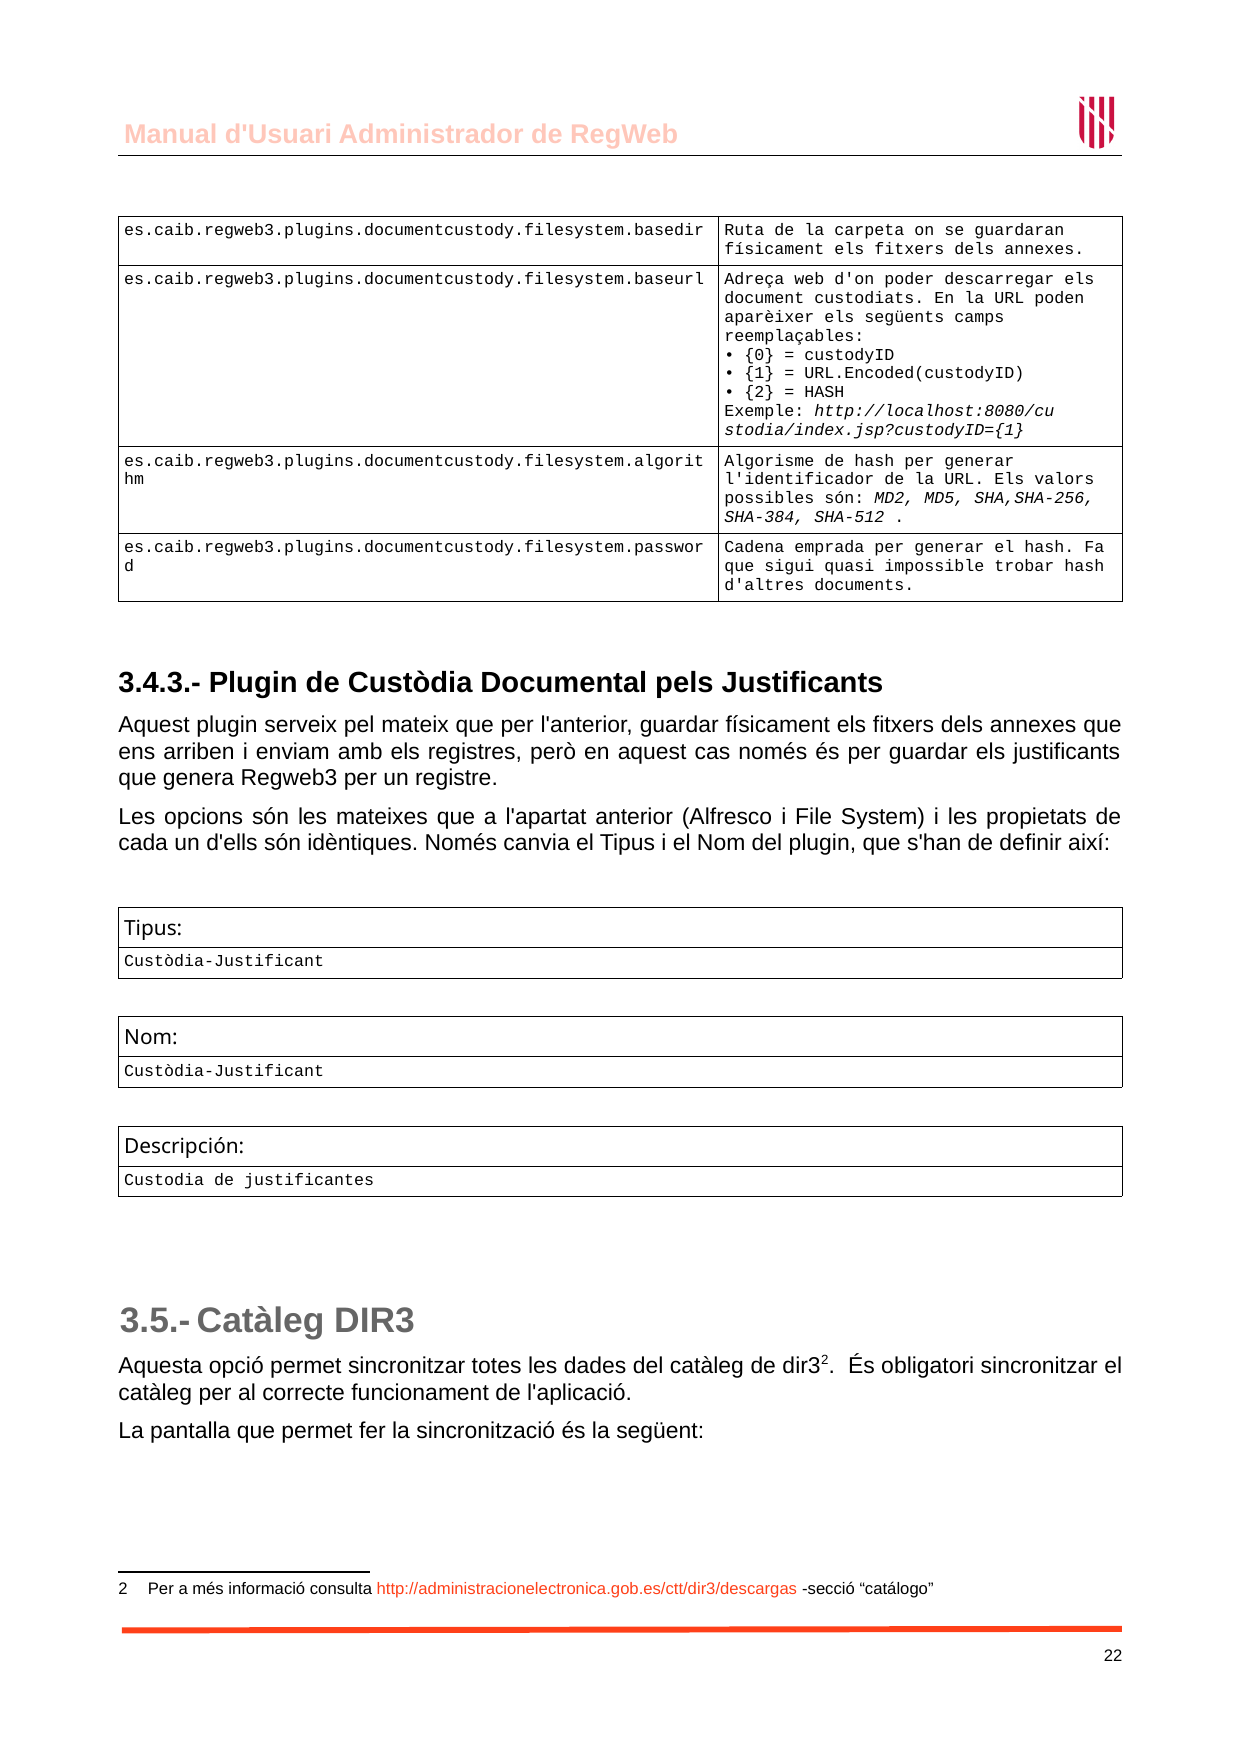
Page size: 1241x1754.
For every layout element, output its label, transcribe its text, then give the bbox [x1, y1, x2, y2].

table_cell Custòdia-Justificant [119, 1057, 1122, 1087]
table_cell es.caib.regweb3.plugins.documentcustody.filesystem.baseurl [119, 266, 718, 446]
text Les opcions són les mateixes que a l'apartat anterior (Alfresco i File System) i les propietats de cada un d'ells són idèntiques. Només canvia el Tipus i el Nom del plugin, que s'han de definir així: [118, 803, 1122, 856]
table_header Descripción: [119, 1127, 1122, 1166]
table_header Tipus: [119, 908, 1122, 947]
table_cell es.caib.regweb3.plugins.documentcustody.filesystem.algorithm [119, 447, 718, 533]
subtitle Plugin de Custòdia Documental pels Justificants [118, 665, 1122, 699]
table_cell Algorisme de hash per generar l'identificador de la URL. Els valors possibles són: MD2, MD5, SHA,SHA-256, SHA-384, SHA-512 . [719, 447, 1122, 533]
picture [1076, 94, 1117, 150]
table_cell Custòdia-Justificant [119, 948, 1122, 977]
text Aquest plugin serveix pel mateix que per l'anterior, guardar físicament els fitxers dels annexes que ens arriben i enviam amb els registres, però en aquest cas només és per guardar els justificants que genera Regweb3 per un registre. [118, 711, 1122, 790]
text La pantalla que permet fer la sincronització és la següent: [118, 1417, 1122, 1444]
text Aquesta opció permet sincronitzar totes les dades del catàleg de dir3. És obligatori sincronitzar el catàleg per al correcte funcionament de l'aplicació. [118, 1352, 1122, 1405]
table_cell Ruta de la carpeta on se guardaran físicament els fitxers dels annexes. [719, 217, 1122, 265]
text Per a més informació consulta http://administracionelectronica.gob.es/ctt/dir3/descargas -secció “catálogo” [118, 1578, 1122, 1598]
table_cell Adreça web d'on poder descarregar els document custodiats. En la URL poden aparèixer els següents camps reemplaçables: • {0} = custodyID • {1} = URL.Encoded(custodyID) • {2} = HASH Exemple: http://localhost:8080/cu stodia/index.jsp?custodyID={1} [719, 266, 1122, 446]
table_cell es.caib.regweb3.plugins.documentcustody.filesystem.basedir [119, 217, 718, 265]
table_cell Custodia de justificantes [119, 1167, 1122, 1196]
table_cell Cadena emprada per generar el hash. Fa que sigui quasi impossible trobar hash d'altres documents. [719, 534, 1122, 601]
table_cell es.caib.regweb3.plugins.documentcustody.filesystem.password [119, 534, 718, 601]
subtitle Catàleg DIR3 [119, 1299, 1122, 1340]
table_header Nom: [119, 1017, 1122, 1056]
